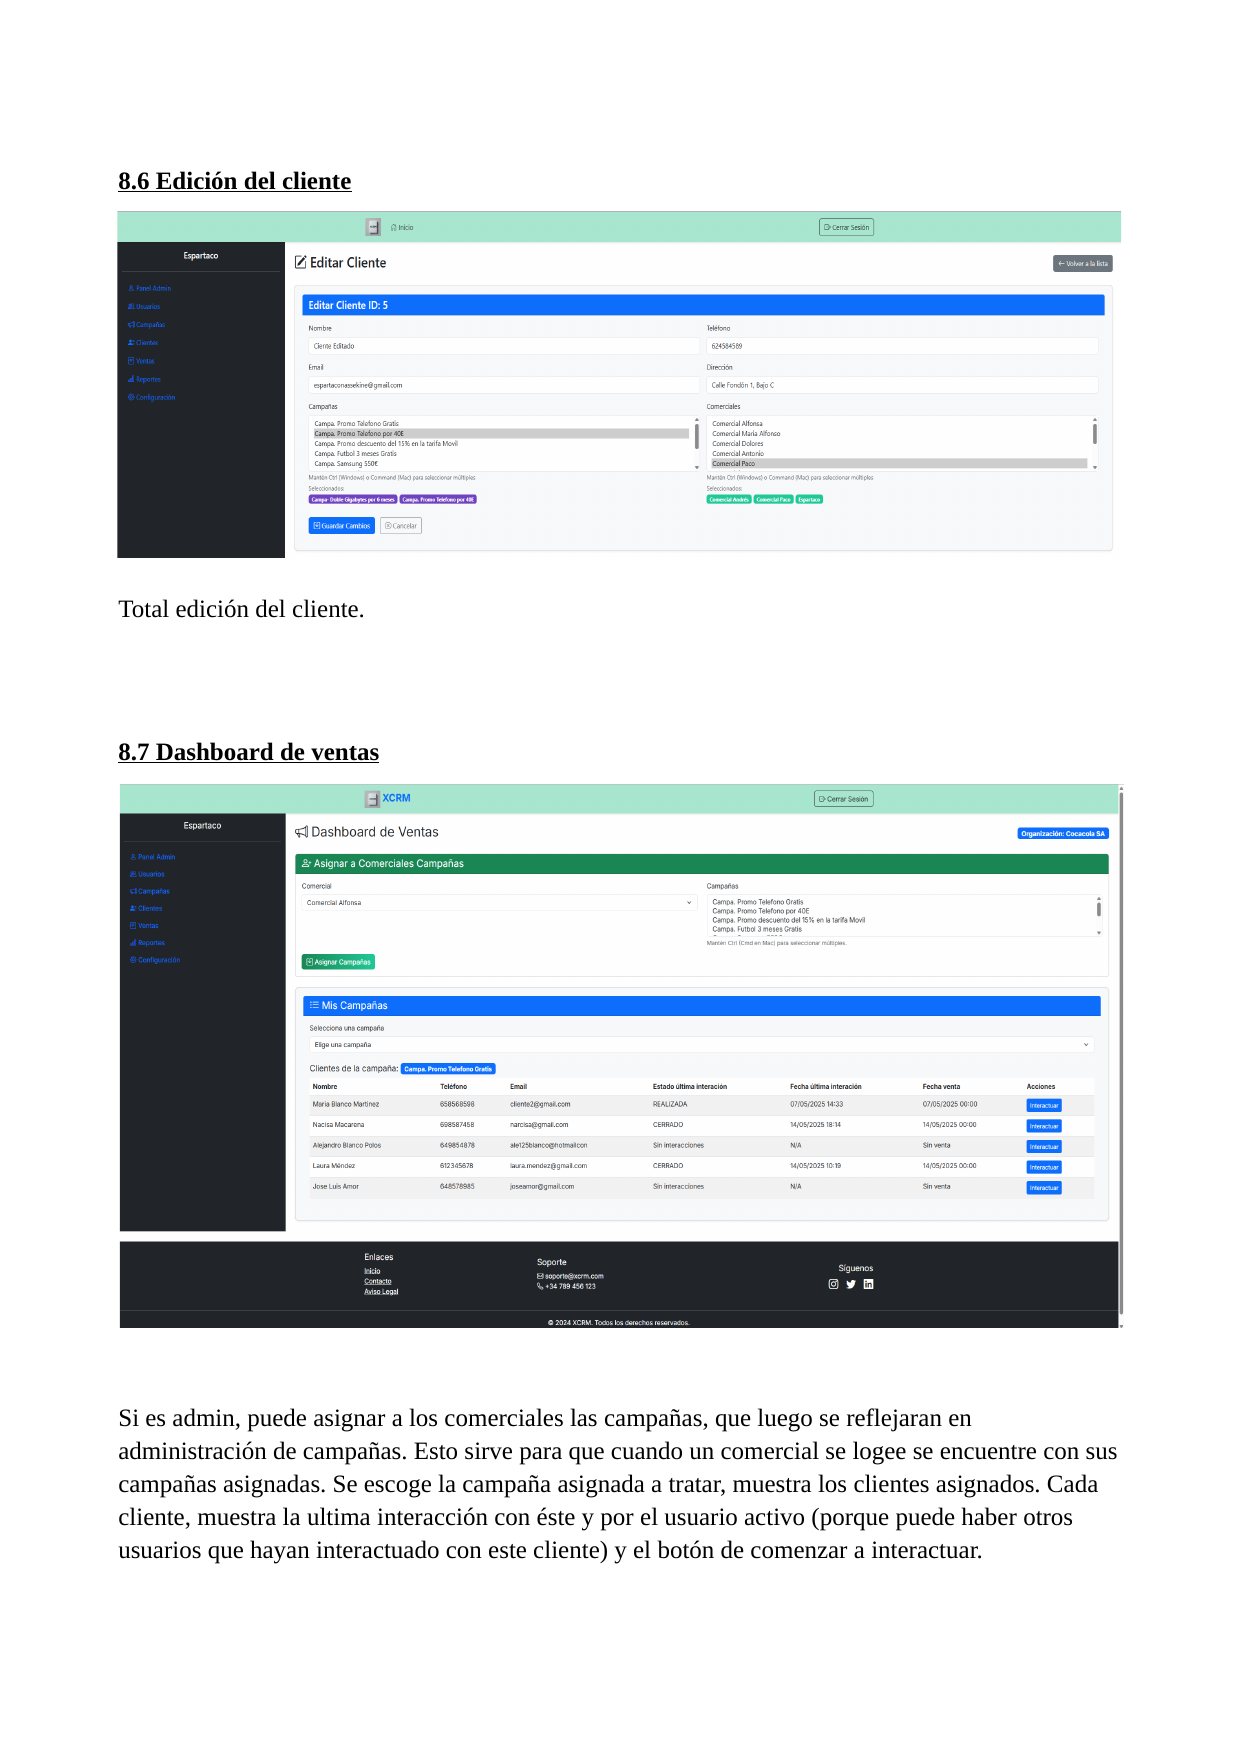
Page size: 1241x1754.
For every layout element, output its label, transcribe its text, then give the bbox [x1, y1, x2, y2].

picture [119, 784, 1124, 1328]
text Si es admin, puede asignar a los comerciales las campañas, que luego se reflejaran en administración de campañas. Esto sirve para que cuando un comercial se logee se encuentre con sus campañas asignadas. Se escoge la campaña asignada a tratar, muestra los clientes asignados. Cada cliente, muestra la ultima interacción con éste y por el usuario activo (porque puede haber otros usuarios que hayan interactuado con este cliente) y el botón de comenzar a interactuar. [118, 1403, 1122, 1564]
text 8.6 Edición del cliente [118, 166, 1122, 194]
text Total edición del cliente. [118, 594, 1122, 623]
picture [117, 211, 1122, 558]
text 8.7 Dashboard de ventas [118, 737, 1122, 766]
